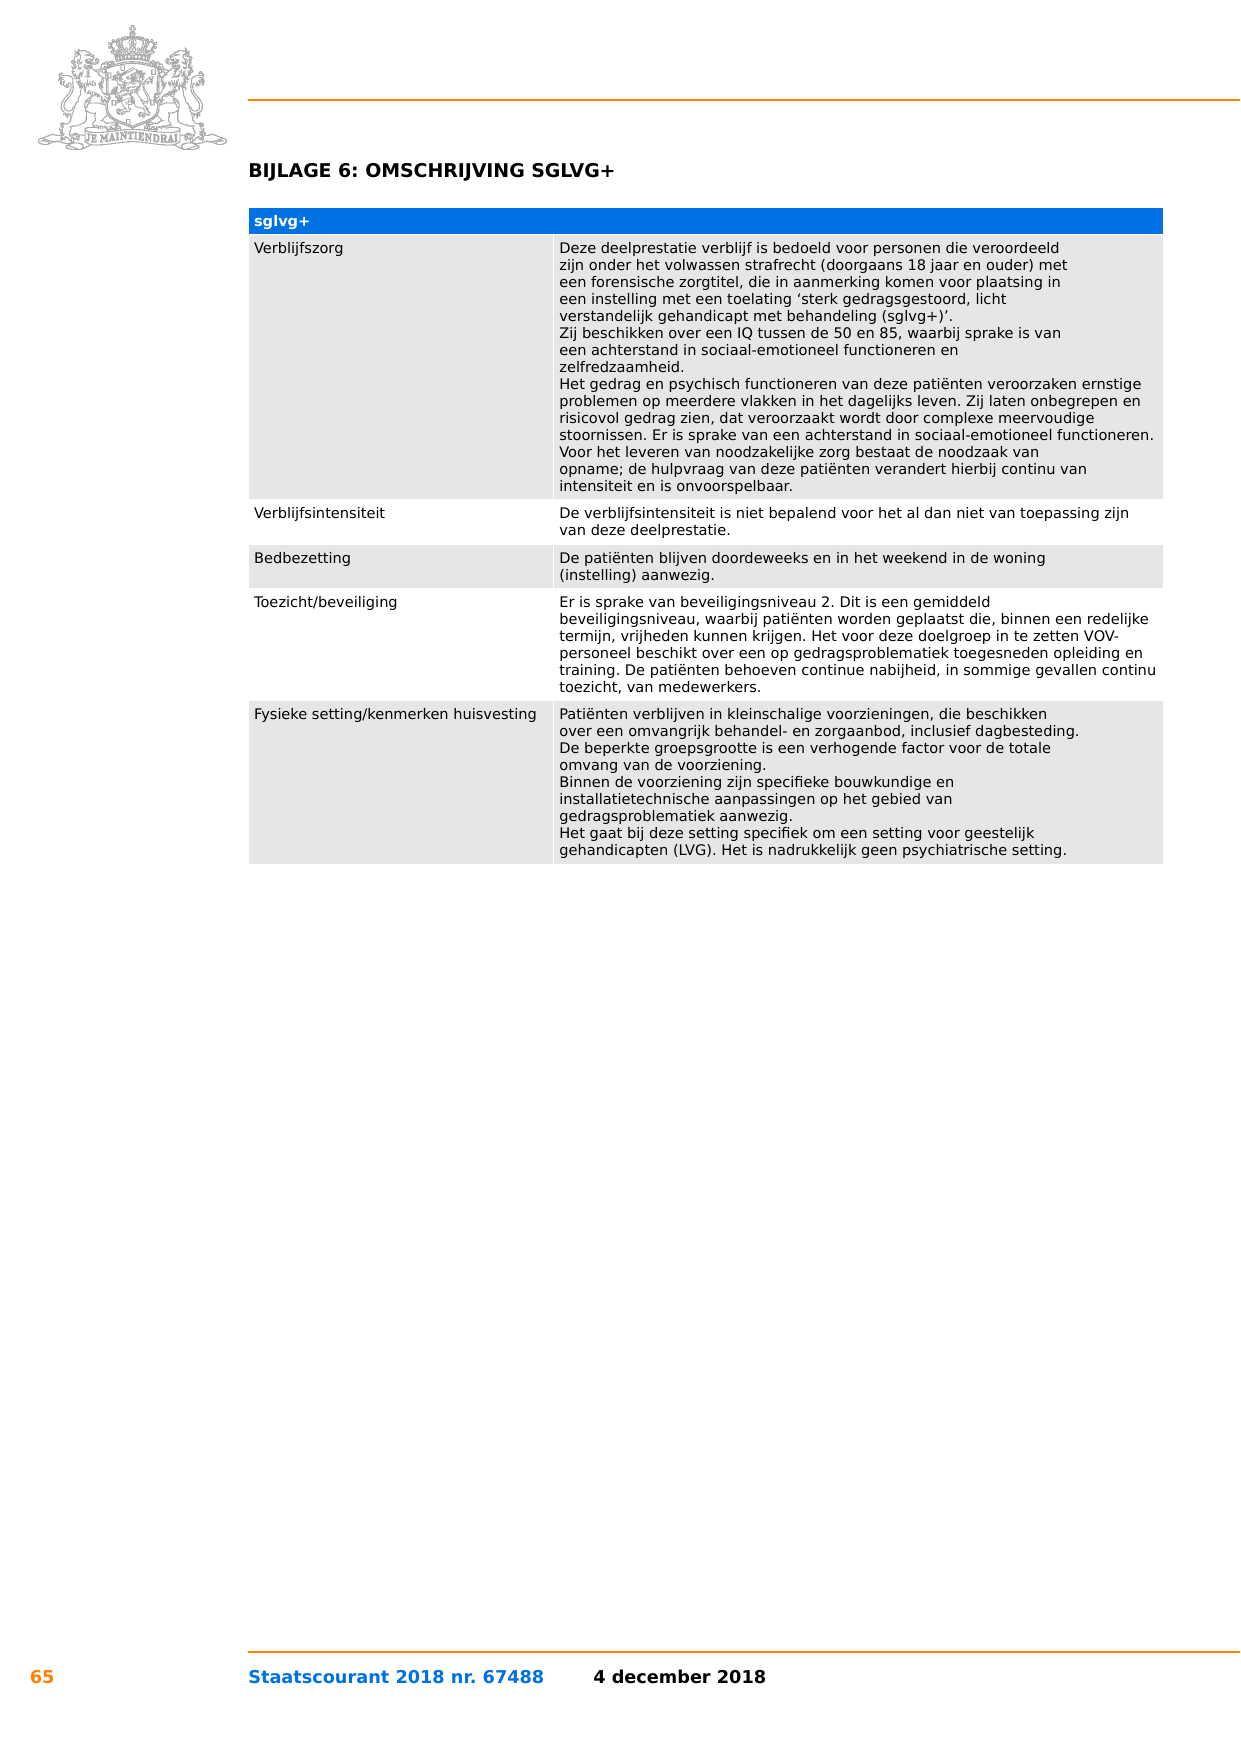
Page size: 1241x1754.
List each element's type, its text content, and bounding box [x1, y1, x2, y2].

table_cell Bedbezetting [249, 545, 553, 588]
table_cell Fysieke setting/kenmerken huisvesting [249, 701, 553, 864]
picture [38, 25, 227, 150]
table_cell De verblijfsintensiteit is niet bepalend voor het al dan niet van toepassing zijn van deze deelprestatie. [554, 500, 1163, 544]
table_cell Verblijfsintensiteit [249, 500, 553, 544]
table_cell De patiënten blijven doordeweeks en in het weekend in de woning (instelling) aanwezig. [554, 545, 1163, 588]
subtitle BIJLAGE 6: OMSCHRIJVING SGLVG+ [248, 160, 1163, 182]
table_cell Patiënten verblijven in kleinschalige voorzieningen, die beschikken over een omvangrijk behandel- en zorgaanbod, inclusief dagbesteding. De beperkte groepsgrootte is een verhogende factor voor de totale omvang van de voorziening. Binnen de voorziening zijn specifieke bouwkundige en installatietechnische aanpassingen op het gebied van gedragsproblematiek aanwezig. Het gaat bij deze setting specifiek om een setting voor geestelijk gehandicapten (LVG). Het is nadrukkelijk geen psychiatrische setting. [554, 701, 1163, 864]
table_cell Er is sprake van beveiligingsniveau 2. Dit is een gemiddeld beveiligingsniveau, waarbij patiënten worden geplaatst die, binnen een redelijke termijn, vrijheden kunnen krijgen. Het voor deze doelgroep in te zetten VOV-personeel beschikt over een op gedragsproblematiek toegesneden opleiding en training. De patiënten behoeven continue nabijheid, in sommige gevallen continu toezicht, van medewerkers. [554, 589, 1163, 700]
table_header sglvg+ [249, 208, 1163, 234]
table_cell Verblijfszorg [249, 235, 553, 499]
table_cell Deze deelprestatie verblijf is bedoeld voor personen die veroordeeld zijn onder het volwassen strafrecht (doorgaans 18 jaar en ouder) met een forensische zorgtitel, die in aanmerking komen voor plaatsing in een instelling met een toelating ‘sterk gedragsgestoord, licht verstandelijk gehandicapt met behandeling (sglvg+)’. Zij beschikken over een IQ tussen de 50 en 85, waarbij sprake is van een achterstand in sociaal-emotioneel functioneren en zelfredzaamheid. Het gedrag en psychisch functioneren van deze patiënten veroorzaken ernstige problemen op meerdere vlakken in het dagelijks leven. Zij laten onbegrepen en risicovol gedrag zien, dat veroorzaakt wordt door complexe meervoudige stoornissen. Er is sprake van een achterstand in sociaal-emotioneel functioneren. Voor het leveren van noodzakelijke zorg bestaat de noodzaak van opname; de hulpvraag van deze patiënten verandert hierbij continu van intensiteit en is onvoorspelbaar. [554, 235, 1163, 499]
table_cell Toezicht/beveiliging [249, 589, 553, 700]
